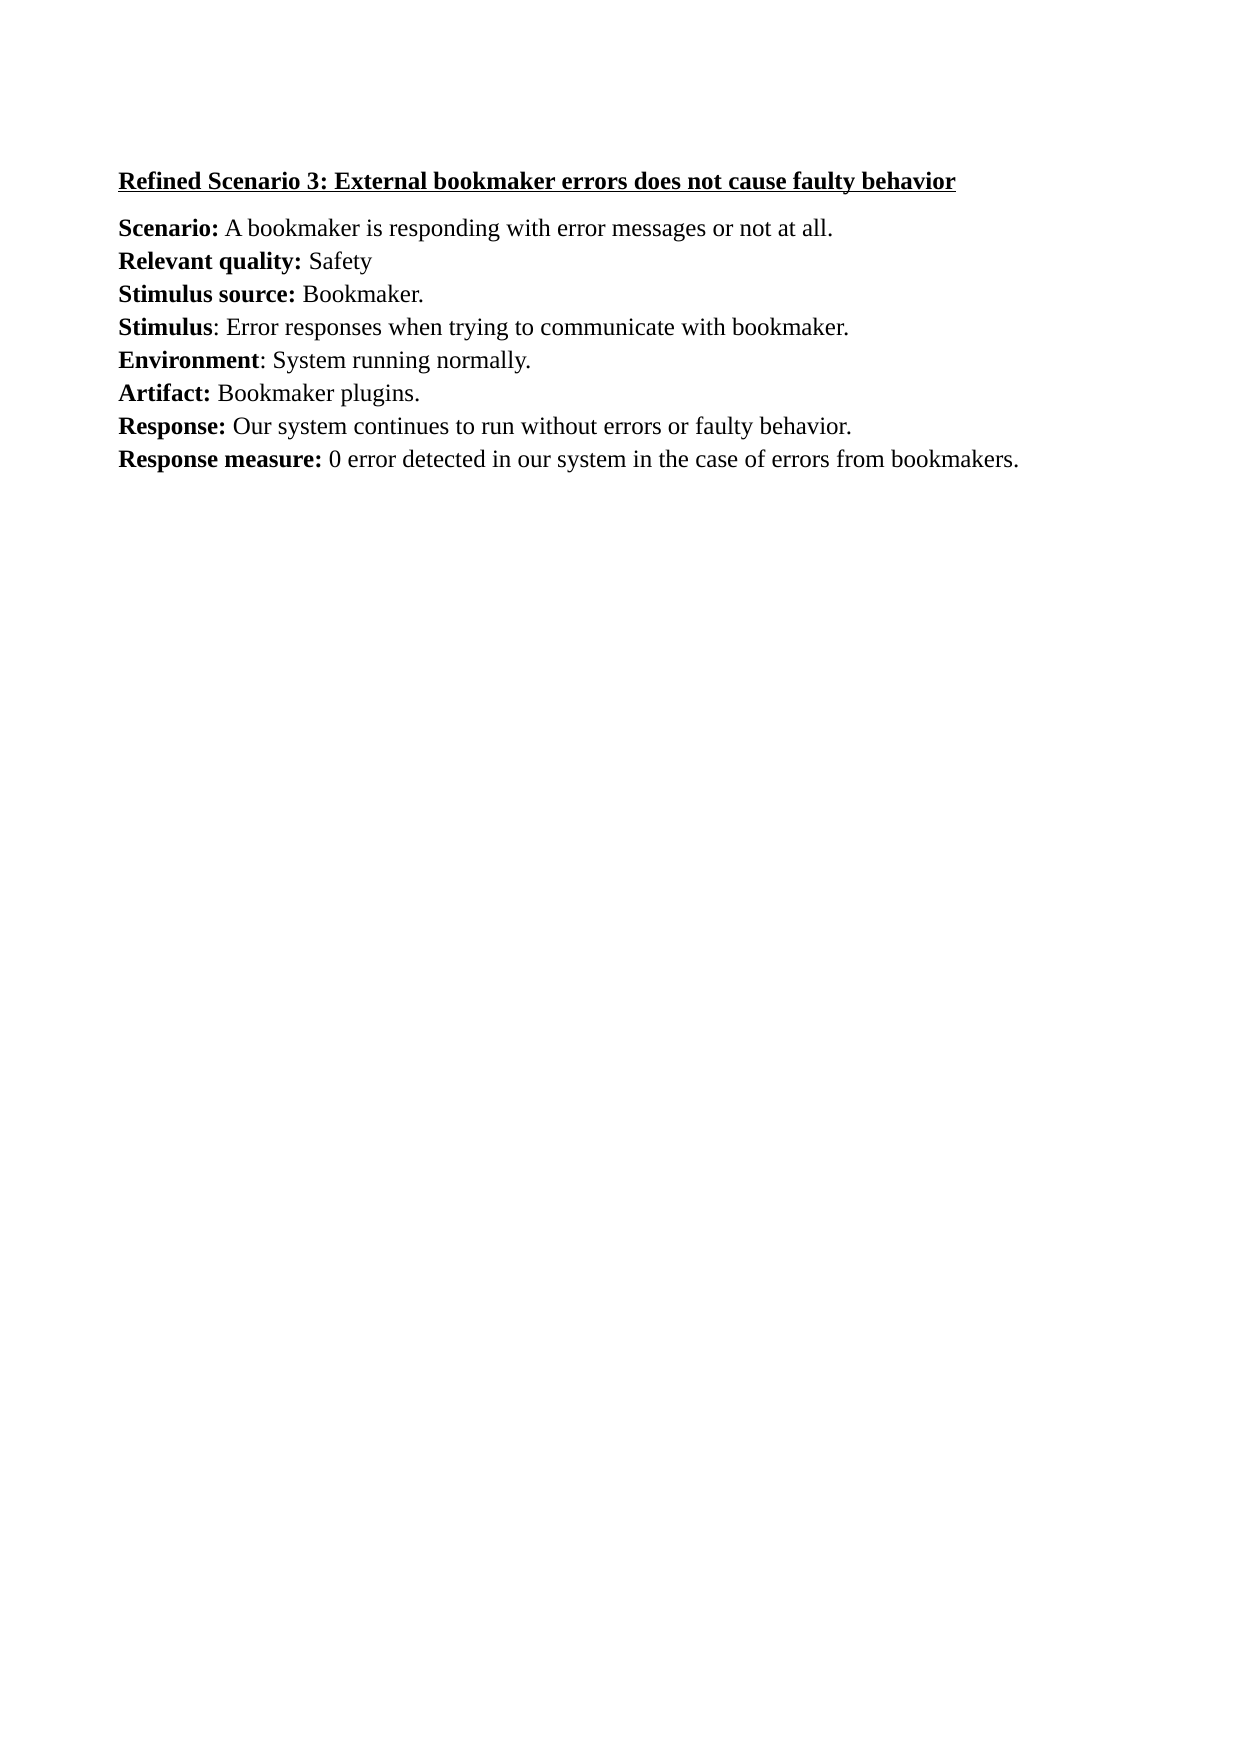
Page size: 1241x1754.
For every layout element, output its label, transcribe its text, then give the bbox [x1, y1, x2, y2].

text Refined Scenario 3: External bookmaker errors does not cause faulty behavior [118, 166, 1122, 194]
text Scenario: A bookmaker is responding with error messages or not at all. Relevant quality: Safety Stimulus source: Bookmaker. Stimulus: Error responses when trying to communicate with bookmaker. Environment: System running normally. Artifact: Bookmaker plugins. Response: Our system continues to run without errors or faulty behavior. Response measure: 0 error detected in our system in the case of errors from bookmakers. [118, 213, 1122, 473]
